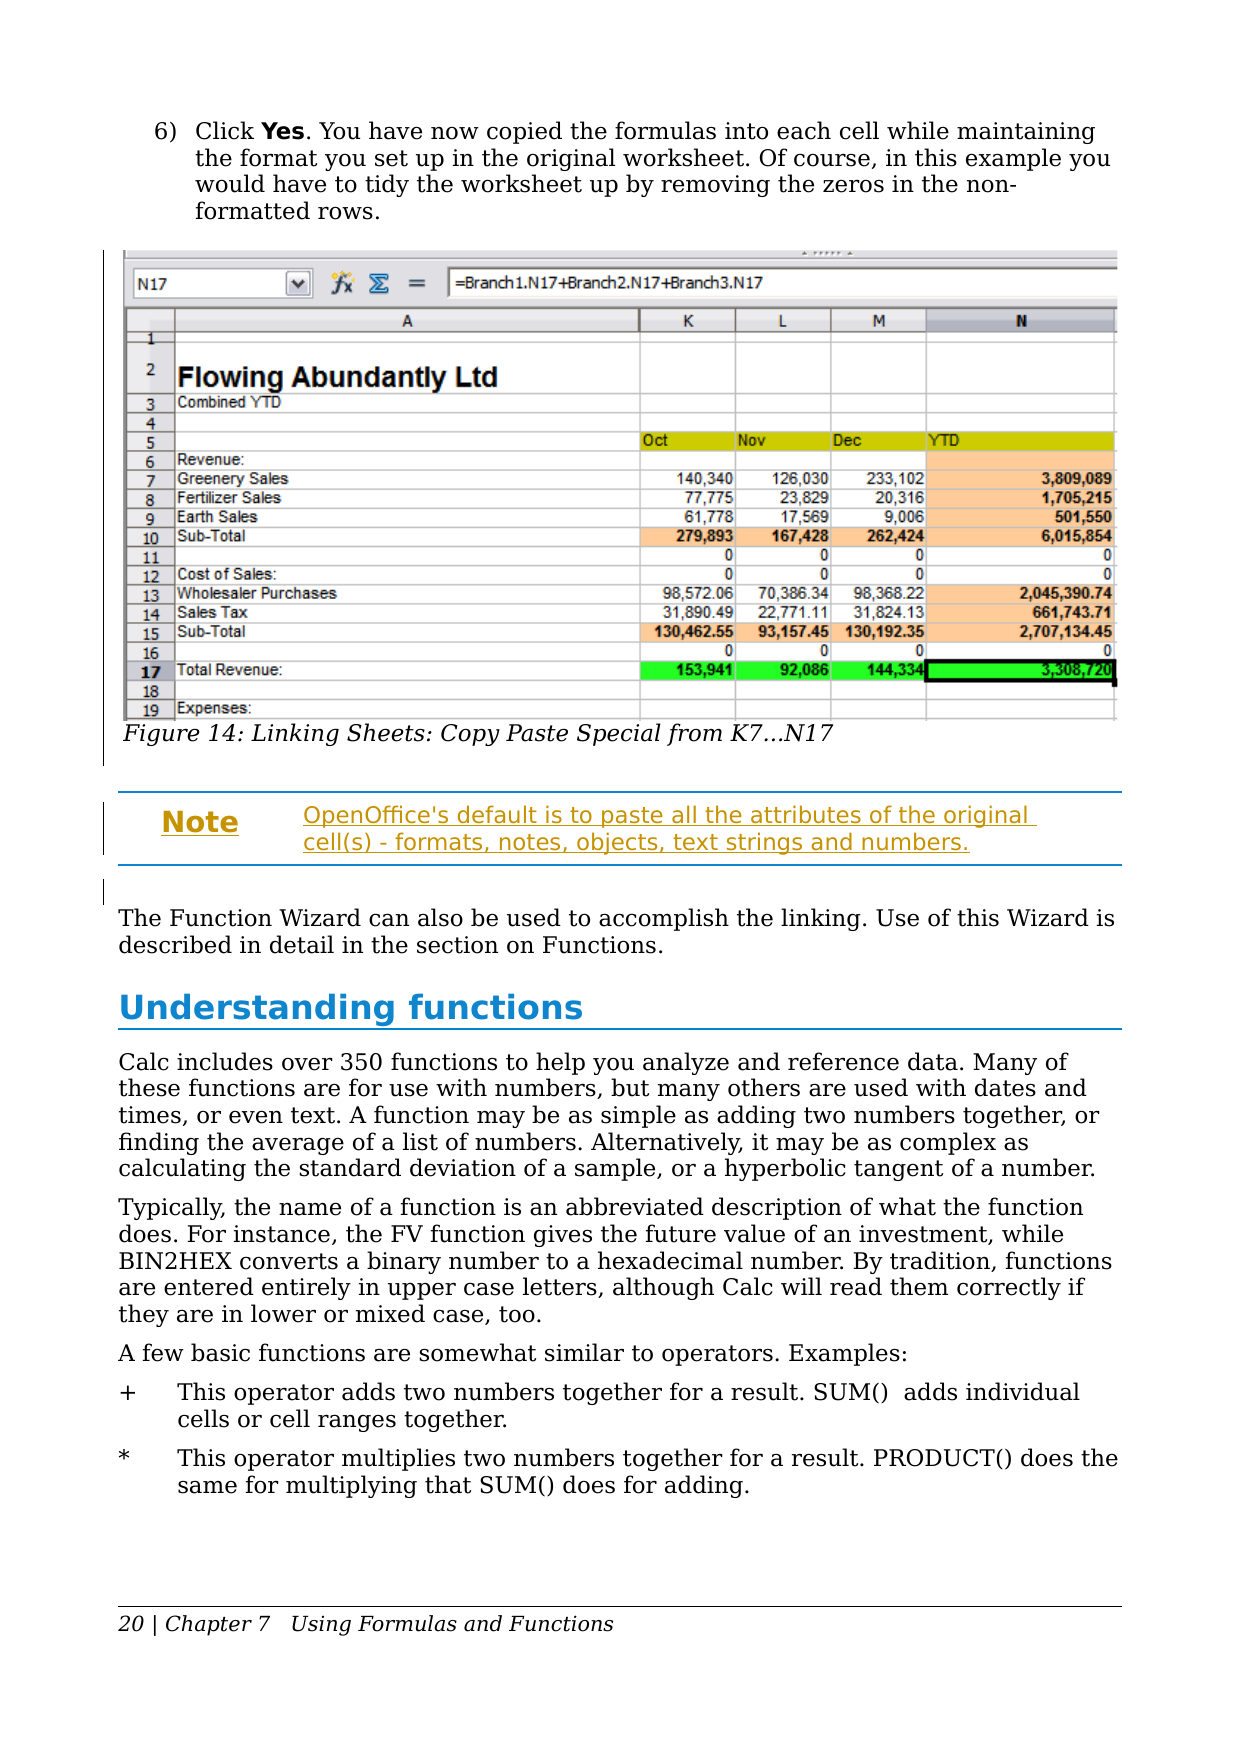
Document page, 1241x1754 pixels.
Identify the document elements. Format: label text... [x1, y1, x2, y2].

list Click Yes. You have now copied the formulas into each cell while maintaining the format you set up in the original worksheet. Of course, in this example you would have to tidy the worksheet up by removing the zeros in the non-formatted rows. [177, 118, 1122, 225]
table_cell This operator multiplies two numbers together for a result. PRODUCT() does the same for multiplying that SUM() does for adding. [177, 1445, 1122, 1511]
text Typically, the name of a function is an abbreviated description of what the function does. For instance, the FV function gives the future value of an investment, while BIN2HEX converts a binary number to a hexadecimal number. By tradition, functions are entered entirely in upper case letters, although Calc will read them correctly if they are in lower or mixed case, too. [118, 1194, 1122, 1328]
list The Function Wizard can also be used to accomplish the linking. Use of this Wizard is described in detail in the section on Functions. [118, 905, 1122, 959]
text A few basic functions are somewhat similar to operators. Examples: [118, 1340, 1122, 1367]
table_cell * [118, 1445, 177, 1511]
table_header Note [118, 793, 281, 864]
text Figure 14: Linking Sheets: Copy Paste Special from K7...N17 [123, 721, 1117, 747]
table_header + [118, 1380, 177, 1445]
subtitle Understanding functions [118, 989, 1122, 1028]
table_header This operator adds two numbers together for a result. SUM() adds individual cells or cell ranges together. [177, 1380, 1122, 1445]
text Calc includes over 350 functions to help you analyze and reference data. Many of these functions are for use with numbers, but many others are used with dates and times, or even text. A function may be as simple as adding two numbers together, or finding the average of a list of numbers. Alternatively, it may be as complex as calculating the standard deviation of a sample, or a hyperbolic tangent of a number. [118, 1049, 1122, 1182]
picture [123, 250, 1118, 721]
table_header OpenOffice's default is to paste all the attributes of the original cell(s) - formats, notes, objects, text strings and numbers. [281, 793, 1122, 864]
